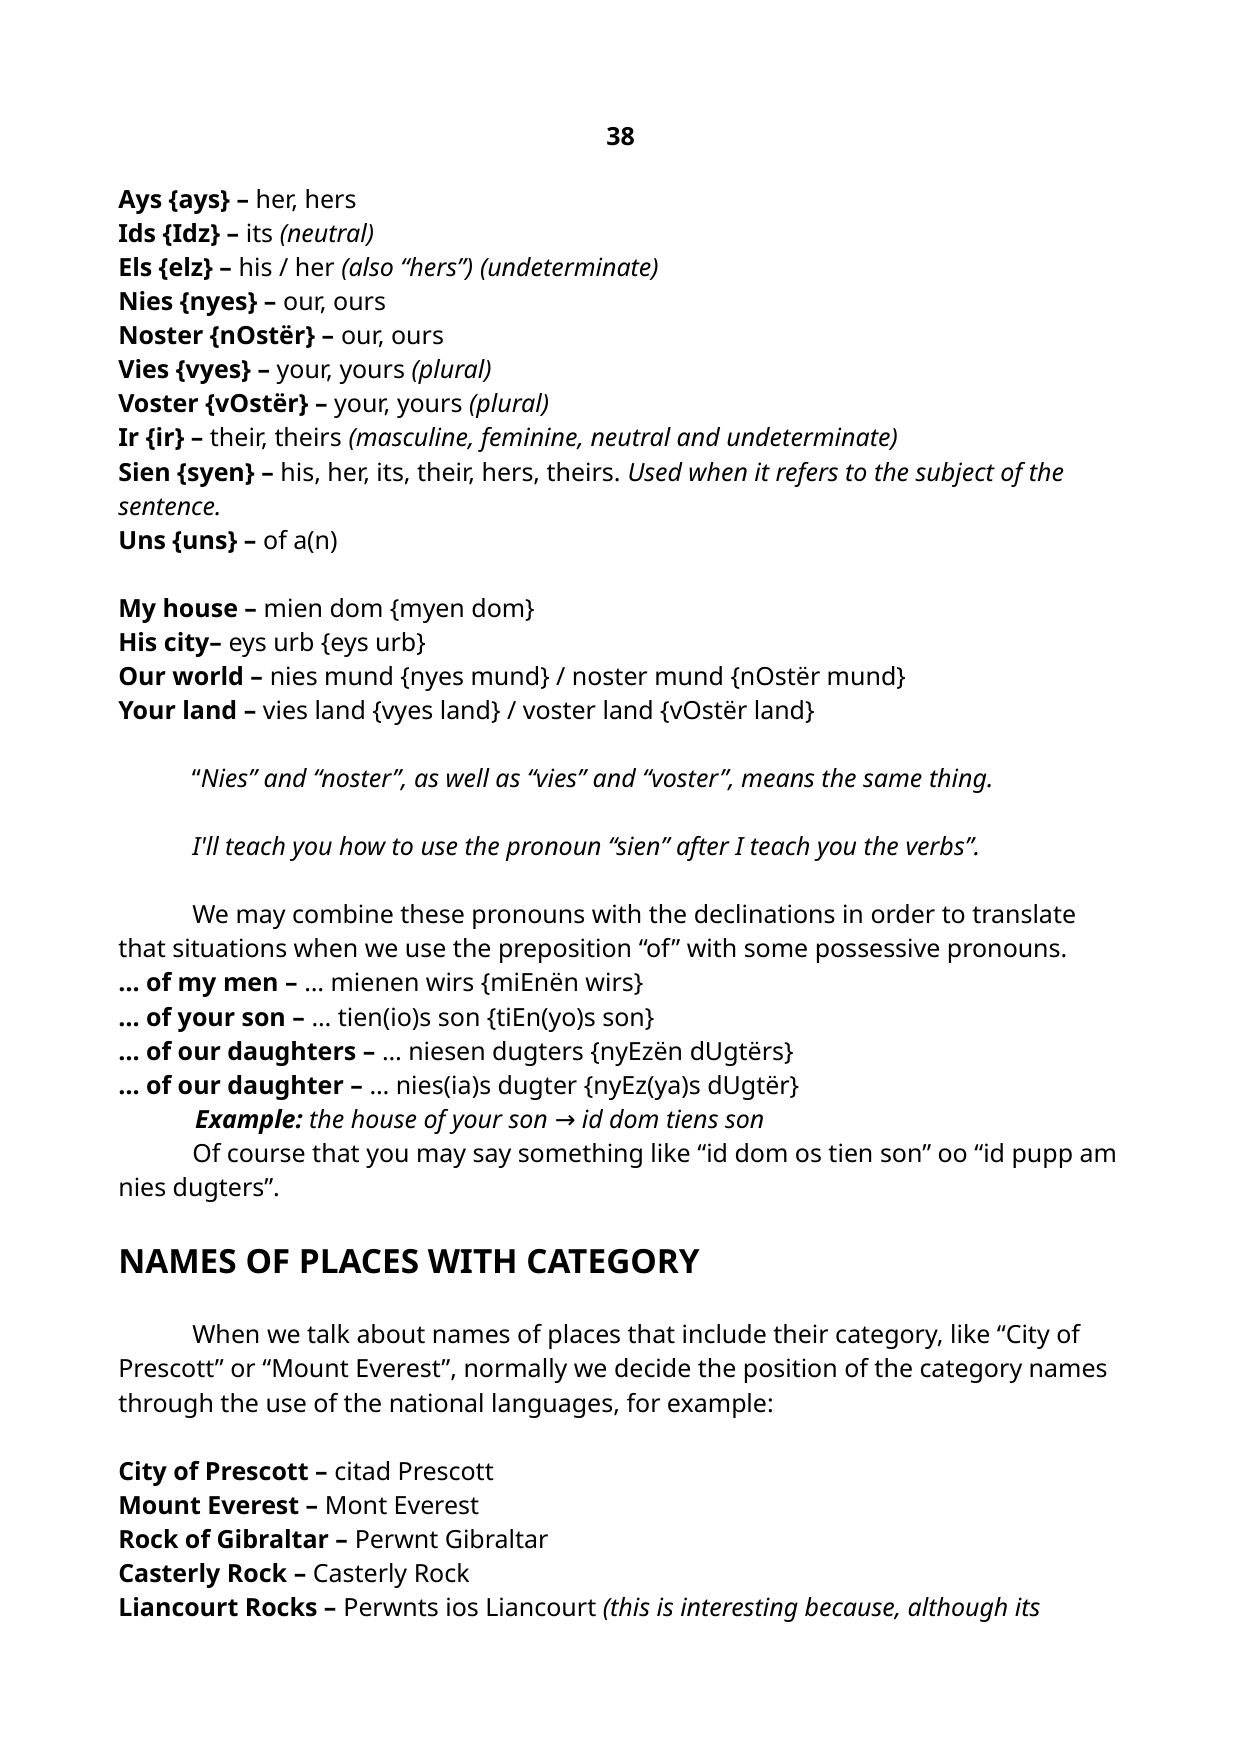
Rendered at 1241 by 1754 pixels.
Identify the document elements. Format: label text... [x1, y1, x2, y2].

text Noster {nOstër} – our, ours [118, 318, 1123, 352]
subtitle NAMES OF PLACES WITH CATEGORY [118, 1238, 1123, 1283]
text Your land – vies land {vyes land} / voster land {vOstër land} [118, 693, 1123, 727]
text Voster {vOstër} – your, yours (plural) [118, 386, 1123, 420]
text Of course that you may say something like “id dom os tien son” oo “id pupp am nies dugters”. [118, 1135, 1123, 1203]
text We may combine these pronouns with the declinations in order to translate that situations when we use the preposition “of” with some possessive pronouns. [118, 897, 1123, 965]
text Example: the house of your son → id dom tiens son [195, 1101, 1123, 1135]
text Mount Everest – Mont Everest [118, 1487, 1123, 1521]
text City of Prescott – citad Prescott [118, 1453, 1123, 1487]
text When we talk about names of places that include their category, like “City of Prescott” or “Mount Everest”, normally we decide the position of the category names through the use of the national languages, for example: [118, 1317, 1123, 1419]
text Ir {ir} – their, theirs (masculine, feminine, neutral and undeterminate) [118, 420, 1123, 454]
text Nies {nyes} – our, ours [118, 284, 1123, 318]
text Casterly Rock – Casterly Rock [118, 1556, 1123, 1589]
text “Nies” and “noster”, as well as “vies” and “voster”, means the same thing. [192, 761, 1123, 795]
text Els {elz} – his / her (also “hers”) (undeterminate) [118, 250, 1123, 284]
text Ids {Idz} – its (neutral) [118, 216, 1123, 250]
text … of our daughters – … niesen dugters {nyEzën dUgtërs} [118, 1033, 1123, 1067]
text … of your son – … tien(io)s son {tiEn(yo)s son} [118, 999, 1123, 1033]
text … of our daughter – … nies(ia)s dugter {nyEz(ya)s dUgtër} [118, 1067, 1123, 1101]
text … of my men – … mienen wirs {miEnën wirs} [118, 965, 1123, 999]
text My house – mien dom {myen dom} [118, 590, 1123, 624]
text Liancourt Rocks – Perwnts ios Liancourt (this is interesting because, although its [118, 1589, 1123, 1624]
text Our world – nies mund {nyes mund} / noster mund {nOstër mund} [118, 658, 1123, 693]
text Rock of Gibraltar – Perwnt Gibraltar [118, 1521, 1123, 1556]
text I'll teach you how to use the pronoun “sien” after I teach you the verbs”. [118, 829, 1123, 863]
text Vies {vyes} – your, yours (plural) [118, 352, 1123, 386]
text Sien {syen} – his, her, its, their, hers, theirs. Used when it refers to the subject of the sentence. [118, 454, 1123, 522]
text Ays {ays} – her, hers [118, 182, 1123, 216]
text His city– eys urb {eys urb} [118, 624, 1123, 658]
text Uns {uns} – of a(n) [118, 522, 1123, 556]
